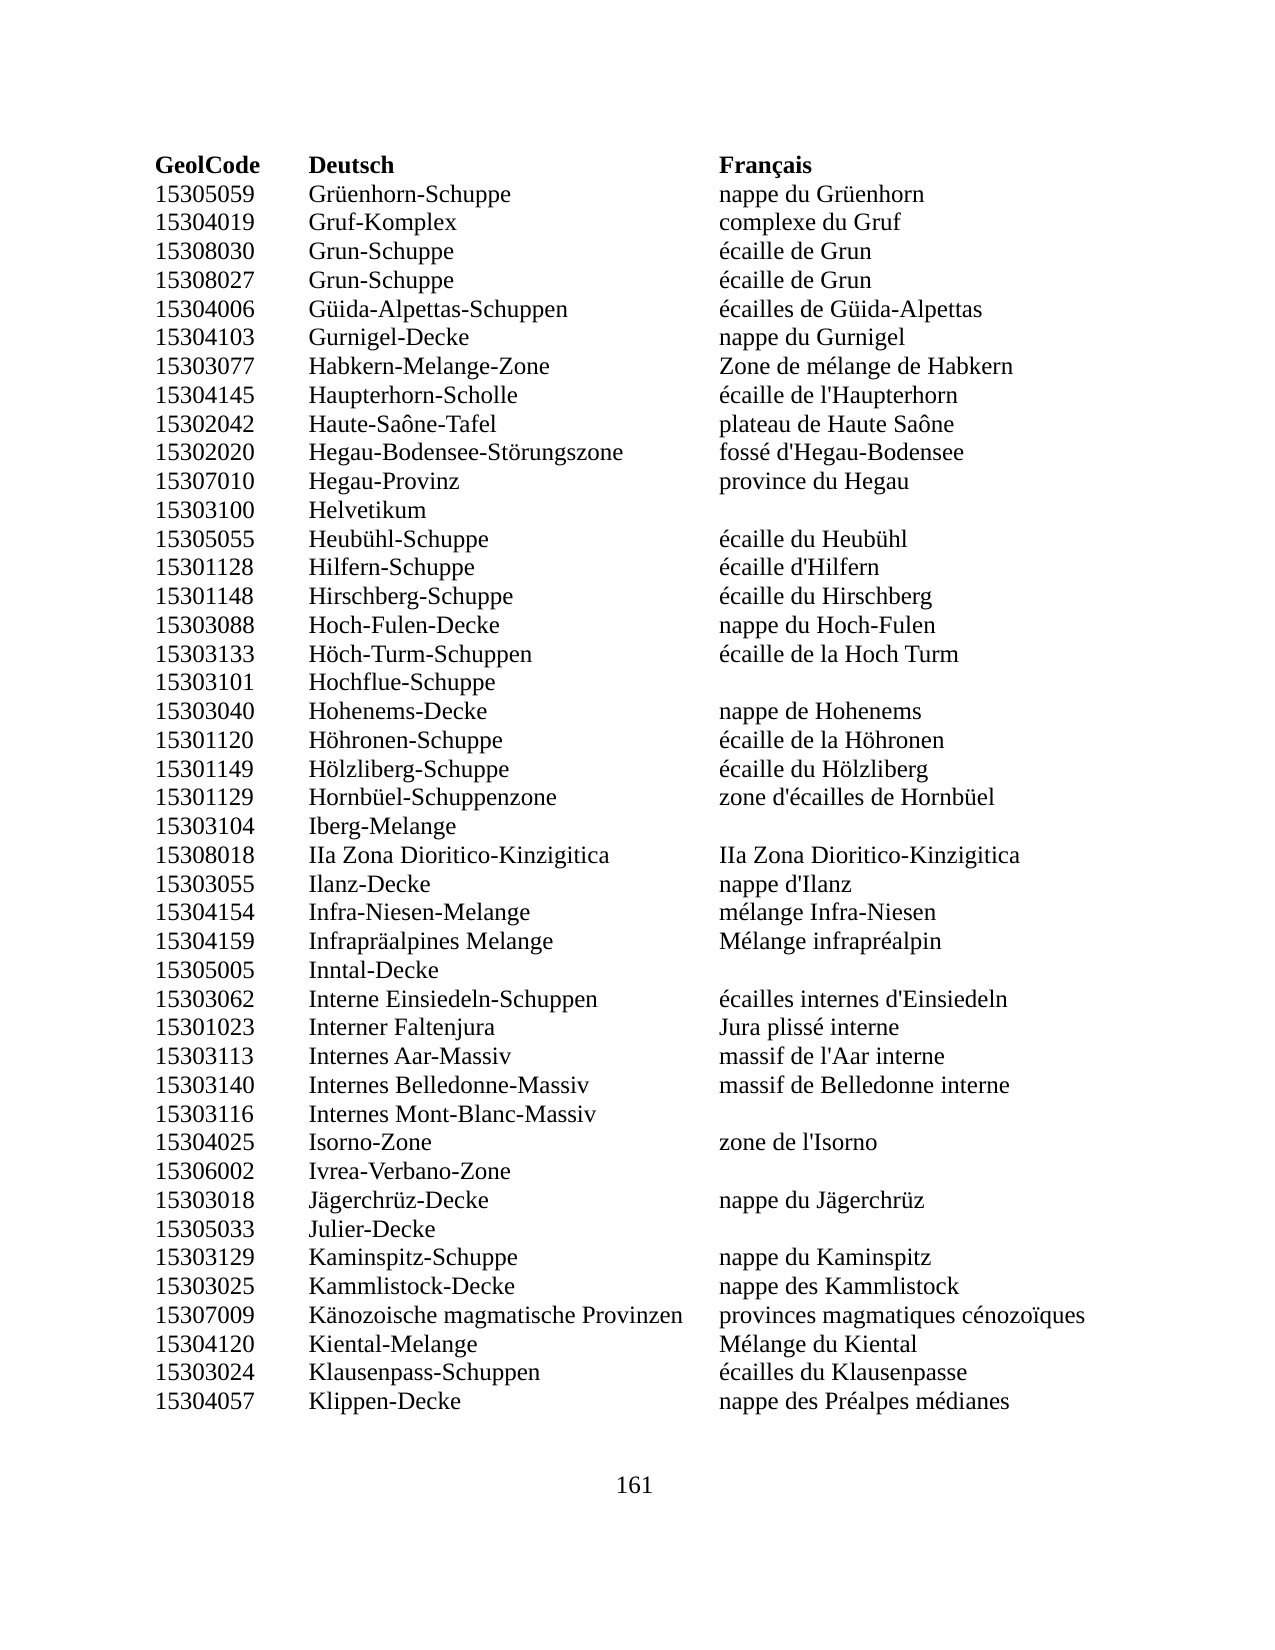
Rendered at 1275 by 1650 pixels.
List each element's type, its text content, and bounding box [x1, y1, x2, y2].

table_cell Kaminspitz-Schuppe [304, 1243, 714, 1271]
table_cell écaille de Grun [714, 265, 1125, 294]
table_cell Höhronen-Schuppe [304, 725, 714, 754]
table_cell Grun-Schuppe [304, 236, 714, 265]
table_cell 15301023 [150, 1013, 304, 1041]
table_cell nappe du Kaminspitz [714, 1243, 1125, 1271]
table_cell Hirschberg-Schuppe [304, 581, 714, 610]
table_cell 15303088 [150, 610, 304, 639]
table_cell 15304159 [150, 926, 304, 955]
table_cell nappe des Préalpes médianes [714, 1386, 1125, 1415]
table_cell [714, 668, 1125, 696]
table_cell Gurnigel-Decke [304, 323, 714, 351]
table_cell Julier-Decke [304, 1214, 714, 1242]
table_cell plateau de Haute Saône [714, 409, 1125, 437]
table_cell 15308030 [150, 236, 304, 265]
table_cell Interner Faltenjura [304, 1013, 714, 1041]
table_cell Kammlistock-Decke [304, 1271, 714, 1300]
table_cell nappe de Hohenems [714, 696, 1125, 725]
table_cell Zone de mélange de Habkern [714, 351, 1125, 380]
table_cell Internes Belledonne-Massiv [304, 1070, 714, 1099]
table_cell provinces magmatiques cénozoïques [714, 1300, 1125, 1329]
table_cell IIa Zona Dioritico-Kinzigitica [304, 840, 714, 869]
table_cell nappe du Gurnigel [714, 323, 1125, 351]
table_cell Hegau-Bodensee-Störungszone [304, 438, 714, 466]
table_cell nappe du Hoch-Fulen [714, 610, 1125, 639]
table_cell 15303116 [150, 1099, 304, 1127]
table_cell 15303025 [150, 1271, 304, 1300]
table_cell Hohenems-Decke [304, 696, 714, 725]
table_cell écaille de la Hoch Turm [714, 639, 1125, 667]
table_cell Internes Mont-Blanc-Massiv [304, 1099, 714, 1127]
table_cell [714, 955, 1125, 984]
table_cell 15301120 [150, 725, 304, 754]
table_cell Habkern-Melange-Zone [304, 351, 714, 380]
table_cell 15304154 [150, 898, 304, 926]
table_cell écaille d'Hilfern [714, 553, 1125, 581]
table_cell Hölzliberg-Schuppe [304, 754, 714, 782]
table_cell Känozoische magmatische Provinzen [304, 1300, 714, 1329]
table_cell écaille de la Höhronen [714, 725, 1125, 754]
table_cell écaille du Hirschberg [714, 581, 1125, 610]
table_cell 15308018 [150, 840, 304, 869]
table_cell 15307010 [150, 466, 304, 495]
table_cell écaille du Hölzliberg [714, 754, 1125, 782]
table_cell Infra-Niesen-Melange [304, 898, 714, 926]
table_cell IIa Zona Dioritico-Kinzigitica [714, 840, 1125, 869]
table_cell massif de Belledonne interne [714, 1070, 1125, 1099]
table_cell écaille de l'Haupterhorn [714, 380, 1125, 409]
table_cell écaille du Heubühl [714, 524, 1125, 552]
table_cell Inntal-Decke [304, 955, 714, 984]
table_cell Internes Aar-Massiv [304, 1041, 714, 1070]
table_header Deutsch [304, 150, 714, 179]
table_cell 15301148 [150, 581, 304, 610]
table_cell 15303024 [150, 1358, 304, 1386]
table_cell zone de l'Isorno [714, 1128, 1125, 1156]
table_cell écailles internes d'Einsiedeln [714, 984, 1125, 1012]
table_cell Hochflue-Schuppe [304, 668, 714, 696]
table_cell Klippen-Decke [304, 1386, 714, 1415]
table_cell écailles de Güida-Alpettas [714, 294, 1125, 322]
table_cell Isorno-Zone [304, 1128, 714, 1156]
table_cell 15306002 [150, 1156, 304, 1185]
table_header GeolCode [150, 150, 304, 179]
table_cell 15302020 [150, 438, 304, 466]
table_cell Mélange du Kiental [714, 1329, 1125, 1357]
table_cell Gruf-Komplex [304, 208, 714, 236]
table_cell 15303018 [150, 1185, 304, 1214]
table_cell Jura plissé interne [714, 1013, 1125, 1041]
table_cell nappe d'Ilanz [714, 869, 1125, 897]
table_cell Höch-Turm-Schuppen [304, 639, 714, 667]
table_cell 15301129 [150, 783, 304, 811]
table_cell [714, 811, 1125, 840]
table_cell Hornbüel-Schuppenzone [304, 783, 714, 811]
table_cell 15304019 [150, 208, 304, 236]
table_cell 15304006 [150, 294, 304, 322]
table_cell [714, 1156, 1125, 1185]
table_cell fossé d'Hegau-Bodensee [714, 438, 1125, 466]
table_cell 15303055 [150, 869, 304, 897]
table_cell Heubühl-Schuppe [304, 524, 714, 552]
table_cell Güida-Alpettas-Schuppen [304, 294, 714, 322]
table_cell Ivrea-Verbano-Zone [304, 1156, 714, 1185]
table_cell 15303062 [150, 984, 304, 1012]
table_cell 15301128 [150, 553, 304, 581]
table_cell Kiental-Melange [304, 1329, 714, 1357]
table_cell Hilfern-Schuppe [304, 553, 714, 581]
table_cell 15308027 [150, 265, 304, 294]
table_cell 15305055 [150, 524, 304, 552]
table_cell 15304103 [150, 323, 304, 351]
table_cell Hoch-Fulen-Decke [304, 610, 714, 639]
table_cell massif de l'Aar interne [714, 1041, 1125, 1070]
table_cell Jägerchrüz-Decke [304, 1185, 714, 1214]
table_cell 15303101 [150, 668, 304, 696]
table_cell Ilanz-Decke [304, 869, 714, 897]
table_cell Hegau-Provinz [304, 466, 714, 495]
table_cell 15305059 [150, 179, 304, 207]
table_cell écaille de Grun [714, 236, 1125, 265]
table_cell nappe des Kammlistock [714, 1271, 1125, 1300]
table_cell Grun-Schuppe [304, 265, 714, 294]
table_cell Interne Einsiedeln-Schuppen [304, 984, 714, 1012]
table_cell Helvetikum [304, 495, 714, 524]
table_cell 15303077 [150, 351, 304, 380]
table_cell [714, 1214, 1125, 1242]
table_cell 15304025 [150, 1128, 304, 1156]
table_cell 15304120 [150, 1329, 304, 1357]
table_cell 15303100 [150, 495, 304, 524]
table_cell 15303133 [150, 639, 304, 667]
table_cell zone d'écailles de Hornbüel [714, 783, 1125, 811]
table_cell Iberg-Melange [304, 811, 714, 840]
table_header Français [714, 150, 1125, 179]
table_cell Haute-Saône-Tafel [304, 409, 714, 437]
table_cell province du Hegau [714, 466, 1125, 495]
table_cell 15303040 [150, 696, 304, 725]
table_cell écailles du Klausenpasse [714, 1358, 1125, 1386]
table_cell 15303113 [150, 1041, 304, 1070]
table_cell 15302042 [150, 409, 304, 437]
table_cell 15304145 [150, 380, 304, 409]
table_cell 15305033 [150, 1214, 304, 1242]
table_cell nappe du Grüenhorn [714, 179, 1125, 207]
table_cell 15304057 [150, 1386, 304, 1415]
table_cell Klausenpass-Schuppen [304, 1358, 714, 1386]
table_cell Haupterhorn-Scholle [304, 380, 714, 409]
table_cell 15307009 [150, 1300, 304, 1329]
table_cell complexe du Gruf [714, 208, 1125, 236]
table_cell 15303104 [150, 811, 304, 840]
table_cell Infrapräalpines Melange [304, 926, 714, 955]
table_cell 15303140 [150, 1070, 304, 1099]
table_cell Mélange infrapréalpin [714, 926, 1125, 955]
table_cell 15305005 [150, 955, 304, 984]
table_cell Grüenhorn-Schuppe [304, 179, 714, 207]
table_cell nappe du Jägerchrüz [714, 1185, 1125, 1214]
table_cell mélange Infra-Niesen [714, 898, 1125, 926]
table_cell 15301149 [150, 754, 304, 782]
table_cell [714, 495, 1125, 524]
table_cell [714, 1099, 1125, 1127]
table_cell 15303129 [150, 1243, 304, 1271]
